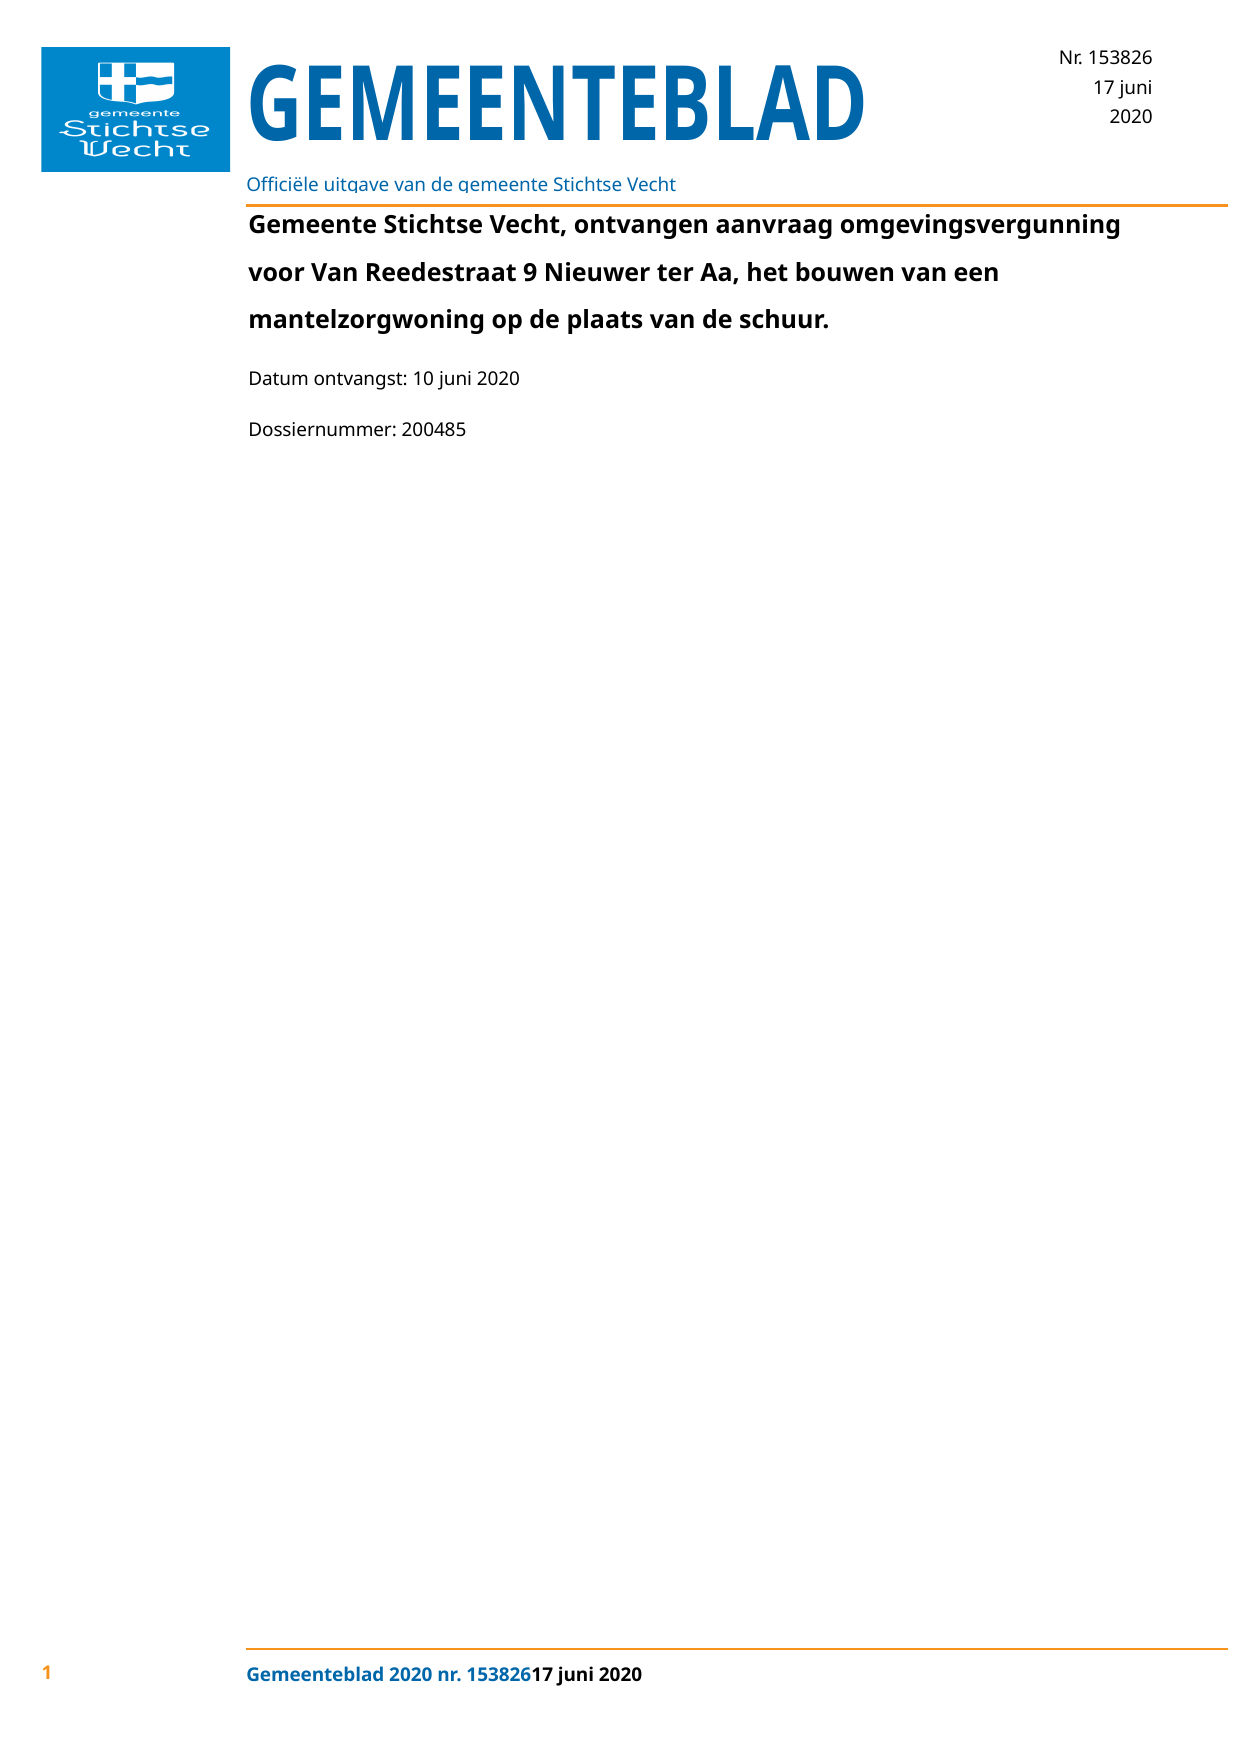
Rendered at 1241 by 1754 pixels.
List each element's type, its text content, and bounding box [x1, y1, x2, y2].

text Gemeente Stichtse Vecht, ontvangen aanvraag omgevingsvergunning voor Van Reedestraat 9 Nieuwer ter Aa, het bouwen van een mantelzorgwoning op de plaats van de schuur. [248, 207, 1152, 336]
picture [99, 63, 135, 101]
text Datum ontvangst: 10 juni 2020 [248, 366, 1152, 391]
picture [137, 63, 174, 103]
text Dossiernummer: 200485 [248, 416, 1152, 442]
